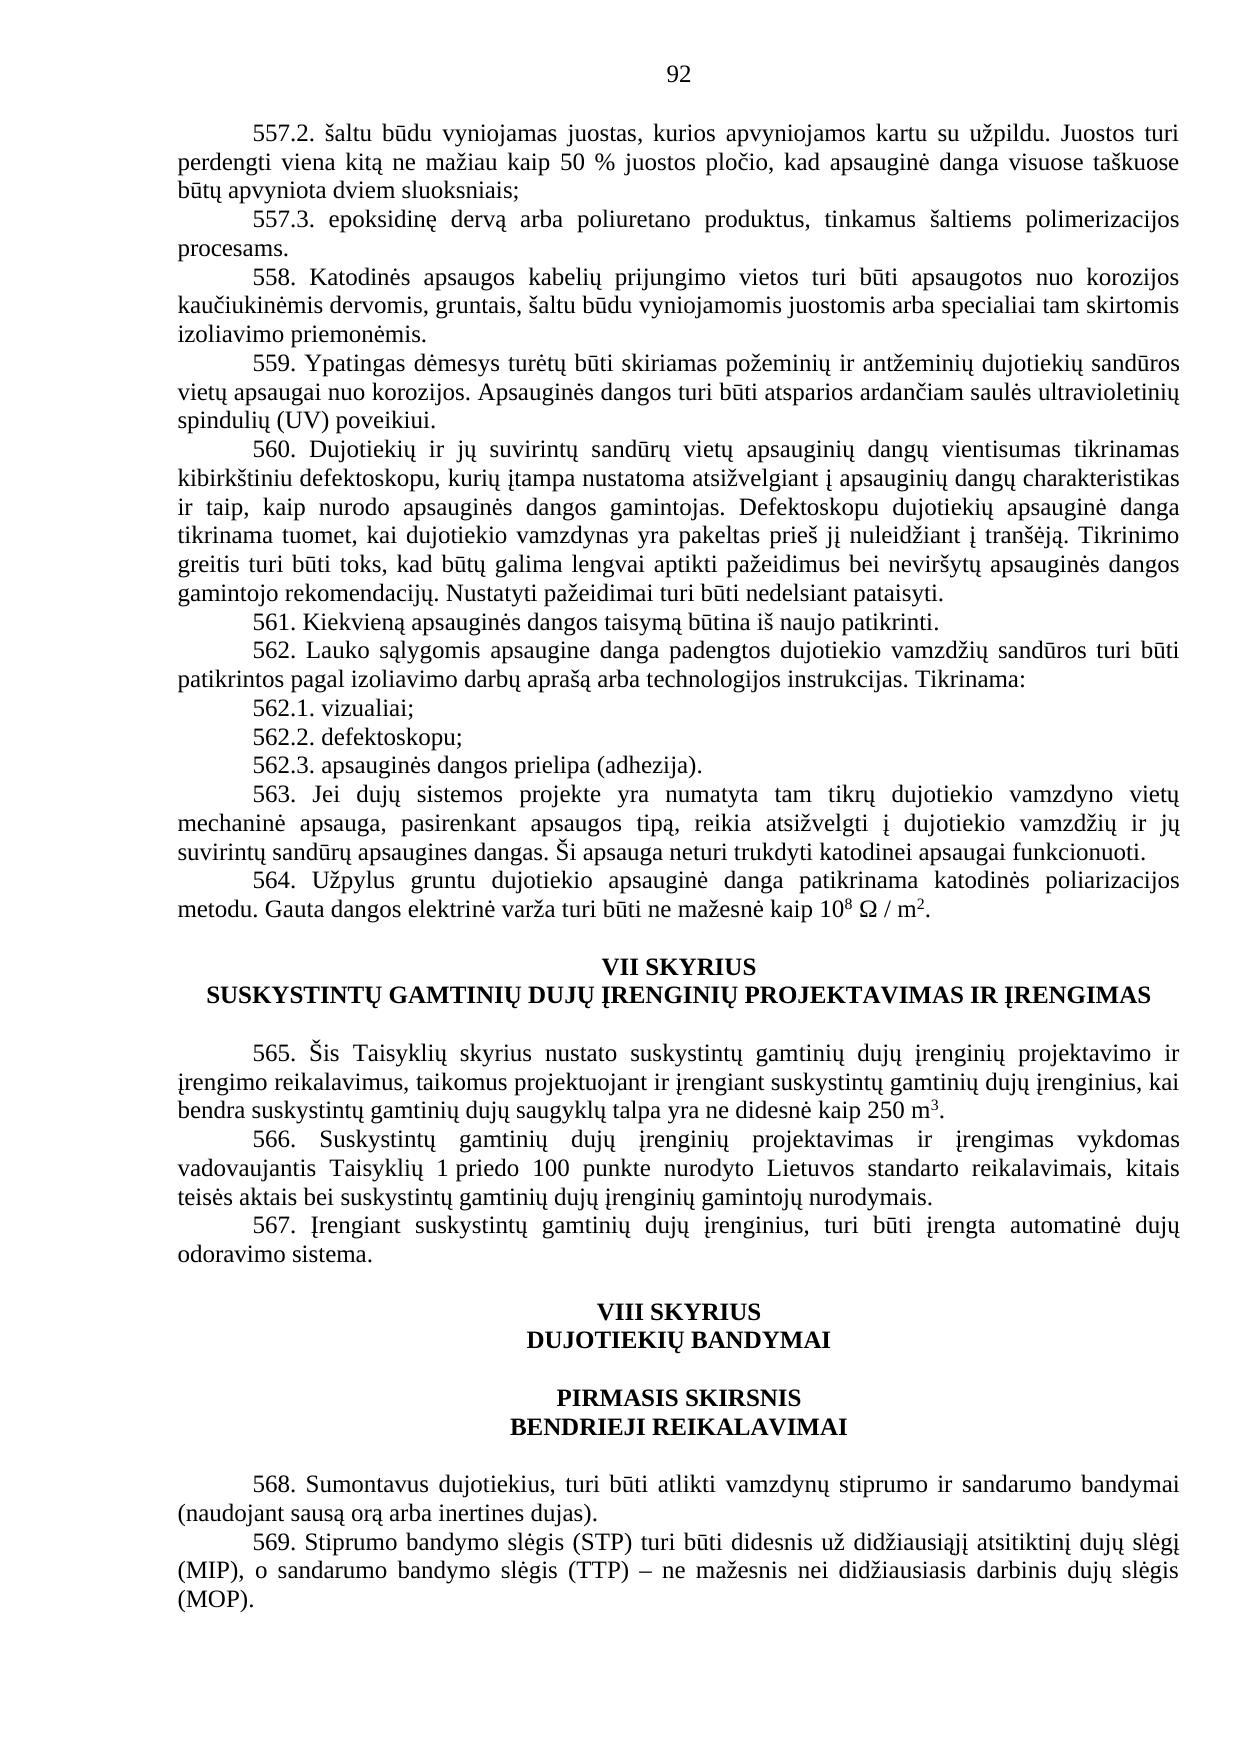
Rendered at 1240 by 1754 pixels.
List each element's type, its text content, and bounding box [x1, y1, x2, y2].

text SUSKYSTINTŲ GAMTINIŲ DUJŲ ĮRENGINIŲ PROJEKTAVIMAS IR ĮRENGIMAS [177, 981, 1181, 1009]
text 562.3. apsauginės dangos prielipa (adhezija). [177, 751, 1181, 779]
text 566. Suskystintų gamtinių dujų įrenginių projektavimas ir įrengimas vykdomas vadovaujantis Taisyklių 1 priedo 100 punkte nurodyto Lietuvos standarto reikalavimais, kitais teisės aktais bei suskystintų gamtinių dujų įrenginių gamintojų nurodymais. [177, 1124, 1181, 1211]
text 565. Šis Taisyklių skyrius nustato suskystintų gamtinių dujų įrenginių projektavimo ir įrengimo reikalavimus, taikomus projektuojant ir įrengiant suskystintų gamtinių dujų įrenginius, kai bendra suskystintų gamtinių dujų saugyklų talpa yra ne didesnė kaip 250 m3. [177, 1038, 1181, 1124]
text VIII SKYRIUS [177, 1297, 1181, 1326]
text VII SKYRIUS [177, 952, 1181, 981]
text 563. Jei dujų sistemos projekte yra numatyta tam tikrų dujotiekio vamzdyno vietų mechaninė apsauga, pasirenkant apsaugos tipą, reikia atsižvelgti į dujotiekio vamzdžių ir jų suvirintų sandūrų apsaugines dangas. Ši apsauga neturi trukdyti katodinei apsaugai funkcionuoti. [177, 779, 1181, 866]
text 564. Užpylus gruntu dujotiekio apsauginė danga patikrinama katodinės poliarizacijos metodu. Gauta dangos elektrinė varža turi būti ne mažesnė kaip 108 Ω / m2. [177, 866, 1181, 923]
text 560. Dujotiekių ir jų suvirintų sandūrų vietų apsauginių dangų vientisumas tikrinamas kibirkštiniu defektoskopu, kurių įtampa nustatoma atsižvelgiant į apsauginių dangų charakteristikas ir taip, kaip nurodo apsauginės dangos gamintojas. Defektoskopu dujotiekių apsauginė danga tikrinama tuomet, kai dujotiekio vamzdynas yra pakeltas prieš jį nuleidžiant į tranšėją. Tikrinimo greitis turi būti toks, kad būtų galima lengvai aptikti pažeidimus bei neviršytų apsauginės dangos gamintojo rekomendacijų. Nustatyti pažeidimai turi būti nedelsiant pataisyti. [177, 434, 1181, 607]
text 562.1. vizualiai; [177, 693, 1181, 722]
text 568. Sumontavus dujotiekius, turi būti atlikti vamzdynų stiprumo ir sandarumo bandymai (naudojant sausą orą arba inertines dujas). [177, 1469, 1181, 1527]
text dujotiekių BANDYMAI [177, 1326, 1181, 1354]
text 567. Įrengiant suskystintų gamtinių dujų įrenginius, turi būti įrengta automatinė dujų odoravimo sistema. [177, 1211, 1181, 1268]
text PIRMASIS SKIRSNIS [177, 1383, 1181, 1412]
text 562.2. defektoskopu; [177, 722, 1181, 751]
text 557.2. šaltu būdu vyniojamas juostas, kurios apvyniojamos kartu su užpildu. Juostos turi perdengti viena kitą ne mažiau kaip 50 % juostos pločio, kad apsauginė danga visuose taškuose būtų apvyniota dviem sluoksniais; [177, 118, 1181, 204]
text 559. Ypatingas dėmesys turėtų būti skiriamas požeminių ir antžeminių dujotiekių sandūros vietų apsaugai nuo korozijos. Apsauginės dangos turi būti atsparios ardančiam saulės ultravioletinių spindulių (UV) poveikiui. [177, 348, 1181, 434]
text 561. Kiekvieną apsauginės dangos taisymą būtina iš naujo patikrinti. [177, 607, 1181, 636]
text 562. Lauko sąlygomis apsaugine danga padengtos dujotiekio vamzdžių sandūros turi būti patikrintos pagal izoliavimo darbų aprašą arba technologijos instrukcijas. Tikrinama: [177, 636, 1181, 693]
text 558. Katodinės apsaugos kabelių prijungimo vietos turi būti apsaugotos nuo korozijos kaučiukinėmis dervomis, gruntais, šaltu būdu vyniojamomis juostomis arba specialiai tam skirtomis izoliavimo priemonėmis. [177, 262, 1181, 348]
text BENDRIEJI REIKALAVIMAI [177, 1412, 1181, 1441]
text 569. Stiprumo bandymo slėgis (STP) turi būti didesnis už didžiausiąjį atsitiktinį dujų slėgį (MIP), o sandarumo bandymo slėgis (TTP) – ne mažesnis nei didžiausiasis darbinis dujų slėgis (MOP). [177, 1527, 1181, 1613]
text 557.3. epoksidinę dervą arba poliuretano produktus, tinkamus šaltiems polimerizacijos procesams. [177, 204, 1181, 262]
